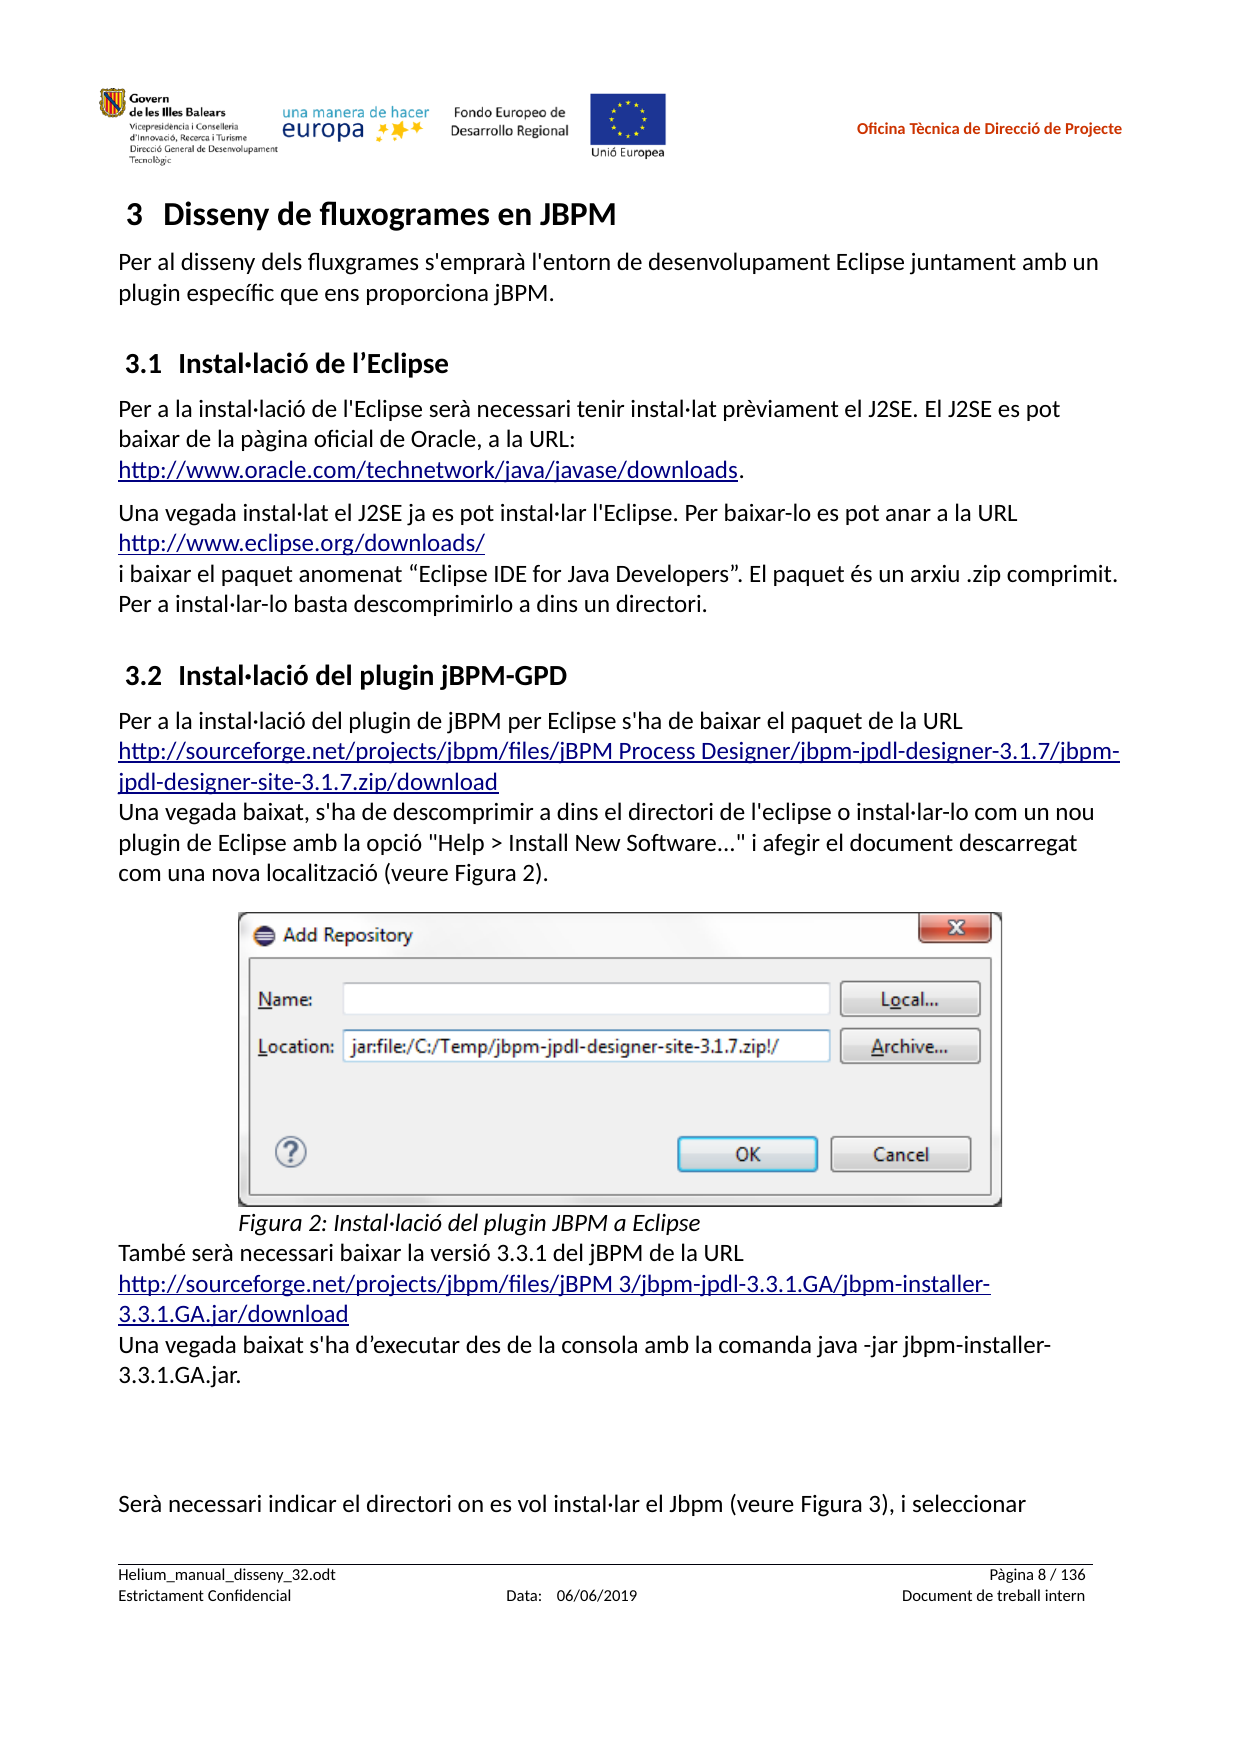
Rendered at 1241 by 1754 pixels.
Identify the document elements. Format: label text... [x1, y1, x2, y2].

subtitle Instal·lació del plugin jBPM-GPD [118, 657, 1122, 692]
text Per al disseny dels fluxgrames s'emprarà l'entorn de desenvolupament Eclipse juntament amb un plugin específic que ens proporciona jBPM. [118, 246, 1122, 307]
picture [99, 87, 668, 166]
text Figura 2: Instal·lació del plugin JBPM a Eclipse [238, 1207, 1002, 1237]
picture [238, 912, 1003, 1207]
subtitle Instal·lació de l’Eclipse [118, 345, 1122, 381]
text També serà necessari baixar la versió 3.3.1 del jBPM de la URL http://sourceforge.net/projects/jbpm/files/jBPM 3/jbpm-jpdl-3.3.1.GA/jbpm-installer-3.3.1.GA.jar/download Una vegada baixat s'ha d’executar des de la consola amb la comanda java -jar jbpm-installer-3.3.1.GA.jar. [118, 900, 1122, 1390]
text http://www.oracle.com/technetwork/java/javase/downloads. [118, 454, 1122, 484]
subtitle Disseny de fluxogrames en JBPM [118, 193, 1122, 234]
text Per a la instal·lació del plugin de jBPM per Eclipse s'ha de baixar el paquet de la URL http://sourceforge.net/projects/jbpm/files/jBPM Process Designer/jbpm-jpdl-designer-3.1.7/jbpm-jpdl-designer-site-3.1.7.zip/download Una vegada baixat, s'ha de descomprimir a dins el directori de l'eclipse o instal·lar-lo com un nou plugin de Eclipse amb la opció "Help > Install New Software..." i afegir el document descarregat com una nova localització (veure Figura 2). [118, 705, 1122, 888]
text Per a la instal·lació de l'Eclipse serà necessari tenir instal·lat prèviament el J2SE. El J2SE es pot baixar de la pàgina oficial de Oracle, a la URL: [118, 393, 1122, 454]
text Serà necessari indicar el directori on es vol instal·lar el Jbpm (veure Figura 3), i seleccionar [118, 1488, 1122, 1519]
text Una vegada instal·lat el J2SE ja es pot instal·lar l'Eclipse. Per baixar-lo es pot anar a la URL http://www.eclipse.org/downloads/ i baixar el paquet anomenat “Eclipse IDE for Java Developers”. El paquet és un arxiu .zip comprimit. Per a instal·lar-lo basta descomprimirlo a dins un directori. [118, 497, 1122, 619]
